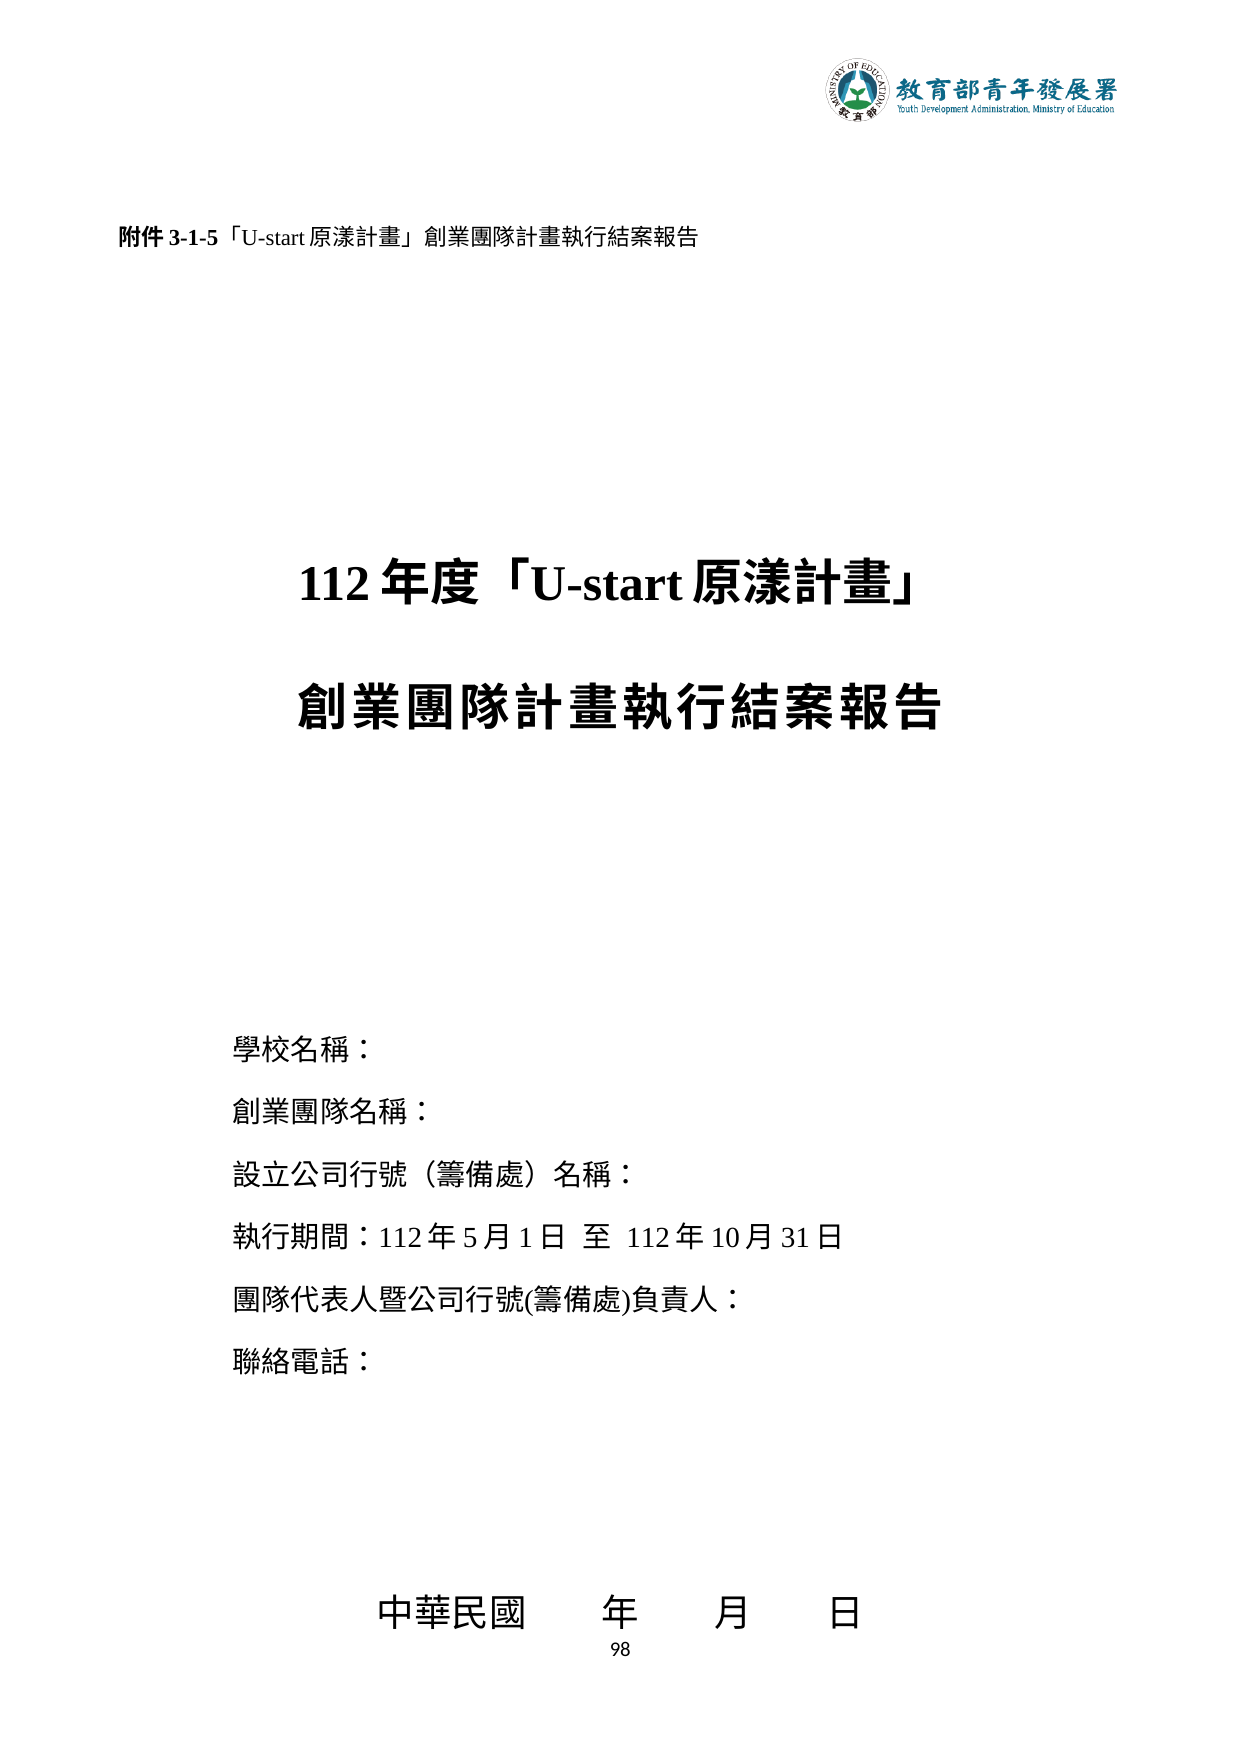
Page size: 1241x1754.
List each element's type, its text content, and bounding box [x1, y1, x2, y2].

text 附件3-1-5「U-start原漾計畫」創業團隊計畫執行結案報告 [118, 193, 1122, 256]
table_header 學校名稱： [221, 1006, 1018, 1068]
text 112年度「U-start原漾計畫」 [118, 506, 1122, 631]
table_cell 聯絡電話： [221, 1319, 1018, 1381]
table_cell 團隊代表人暨公司行號(籌備處)負責人： [221, 1256, 1018, 1318]
text 中華民國 年 月 日 [118, 1568, 1122, 1631]
text 創業團隊計畫執行結案報告 [118, 631, 1122, 756]
table_cell 執行期間：112年5月1日 至 112年10月31日 [221, 1194, 1018, 1256]
table_cell 設立公司行號（籌備處）名稱： [221, 1131, 1018, 1193]
table_cell 創業團隊名稱： [221, 1069, 1018, 1131]
